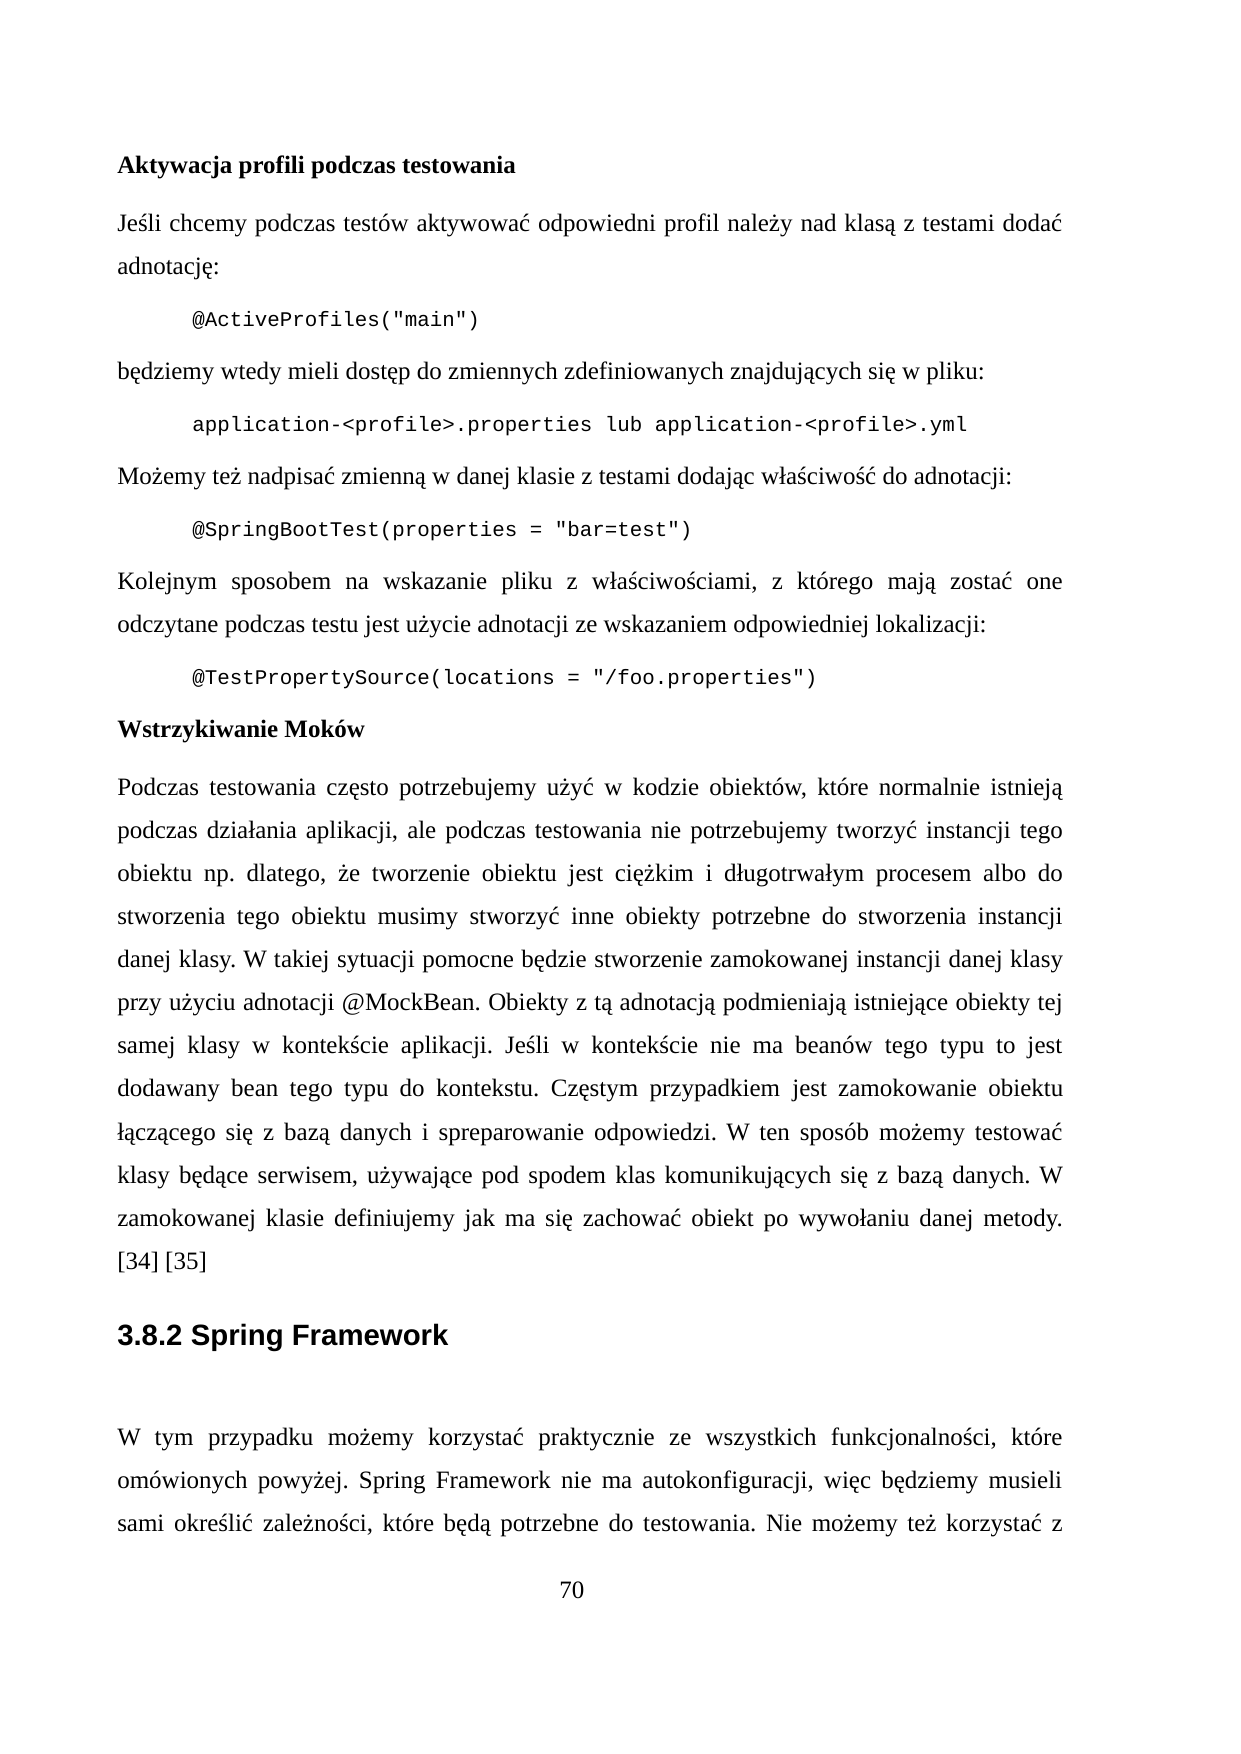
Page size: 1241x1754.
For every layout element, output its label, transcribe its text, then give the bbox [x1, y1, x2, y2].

text @TestPropertySource(locations = "/foo.properties") [192, 667, 1063, 690]
text Możemy też nadpisać zmienną w danej klasie z testami dodając właściwość do adnotacji: [117, 461, 1063, 489]
text @SpringBootTest(properties = "bar=test") [192, 518, 1063, 542]
text application-<profile>.properties lub application-<profile>.yml [192, 413, 1063, 437]
text Jeśli chcemy podczas testów aktywować odpowiedni profil należy nad klasą z testami dodać adnotację: [117, 208, 1063, 279]
subtitle 3.8.2 Spring Framework [117, 1318, 1063, 1352]
text Aktywacja profili podczas testowania [117, 150, 1063, 179]
text Kolejnym sposobem na wskazanie pliku z właściwościami, z którego mają zostać one odczytane podczas testu jest użycie adnotacji ze wskazaniem odpowiedniej lokalizacji: [117, 566, 1063, 638]
text będziemy wtedy mieli dostęp do zmiennych zdefiniowanych znajdujących się w pliku: [117, 356, 1063, 384]
text Podczas testowania często potrzebujemy użyć w kodzie obiektów, które normalnie istnieją podczas działania aplikacji, ale podczas testowania nie potrzebujemy tworzyć instancji tego obiektu np. dlatego, że tworzenie obiektu jest ciężkim i długotrwałym procesem albo do stworzenia tego obiektu musimy stworzyć inne obiekty potrzebne do stworzenia instancji danej klasy. W takiej sytuacji pomocne będzie stworzenie zamokowanej instancji danej klasy przy użyciu adnotacji @MockBean. Obiekty z tą adnotacją podmieniają istniejące obiekty tej samej klasy w kontekście aplikacji. Jeśli w kontekście nie ma beanów tego typu to jest dodawany bean tego typu do kontekstu. Częstym przypadkiem jest zamokowanie obiektu łączącego się z bazą danych i spreparowanie odpowiedzi. W ten sposób możemy testować klasy będące serwisem, używające pod spodem klas komunikujących się z bazą danych. W zamokowanej klasie definiujemy jak ma się zachować obiekt po wywołaniu danej metody. [34] [35] [117, 772, 1063, 1275]
text W tym przypadku możemy korzystać praktycznie ze wszystkich funkcjonalności, które omówionych powyżej. Spring Framework nie ma autokonfiguracji, więc będziemy musieli sami określić zależności, które będą potrzebne do testowania. Nie możemy też korzystać z [117, 1422, 1063, 1537]
text @ActiveProfiles("main") [192, 308, 1063, 332]
text Wstrzykiwanie Moków [117, 714, 1063, 743]
